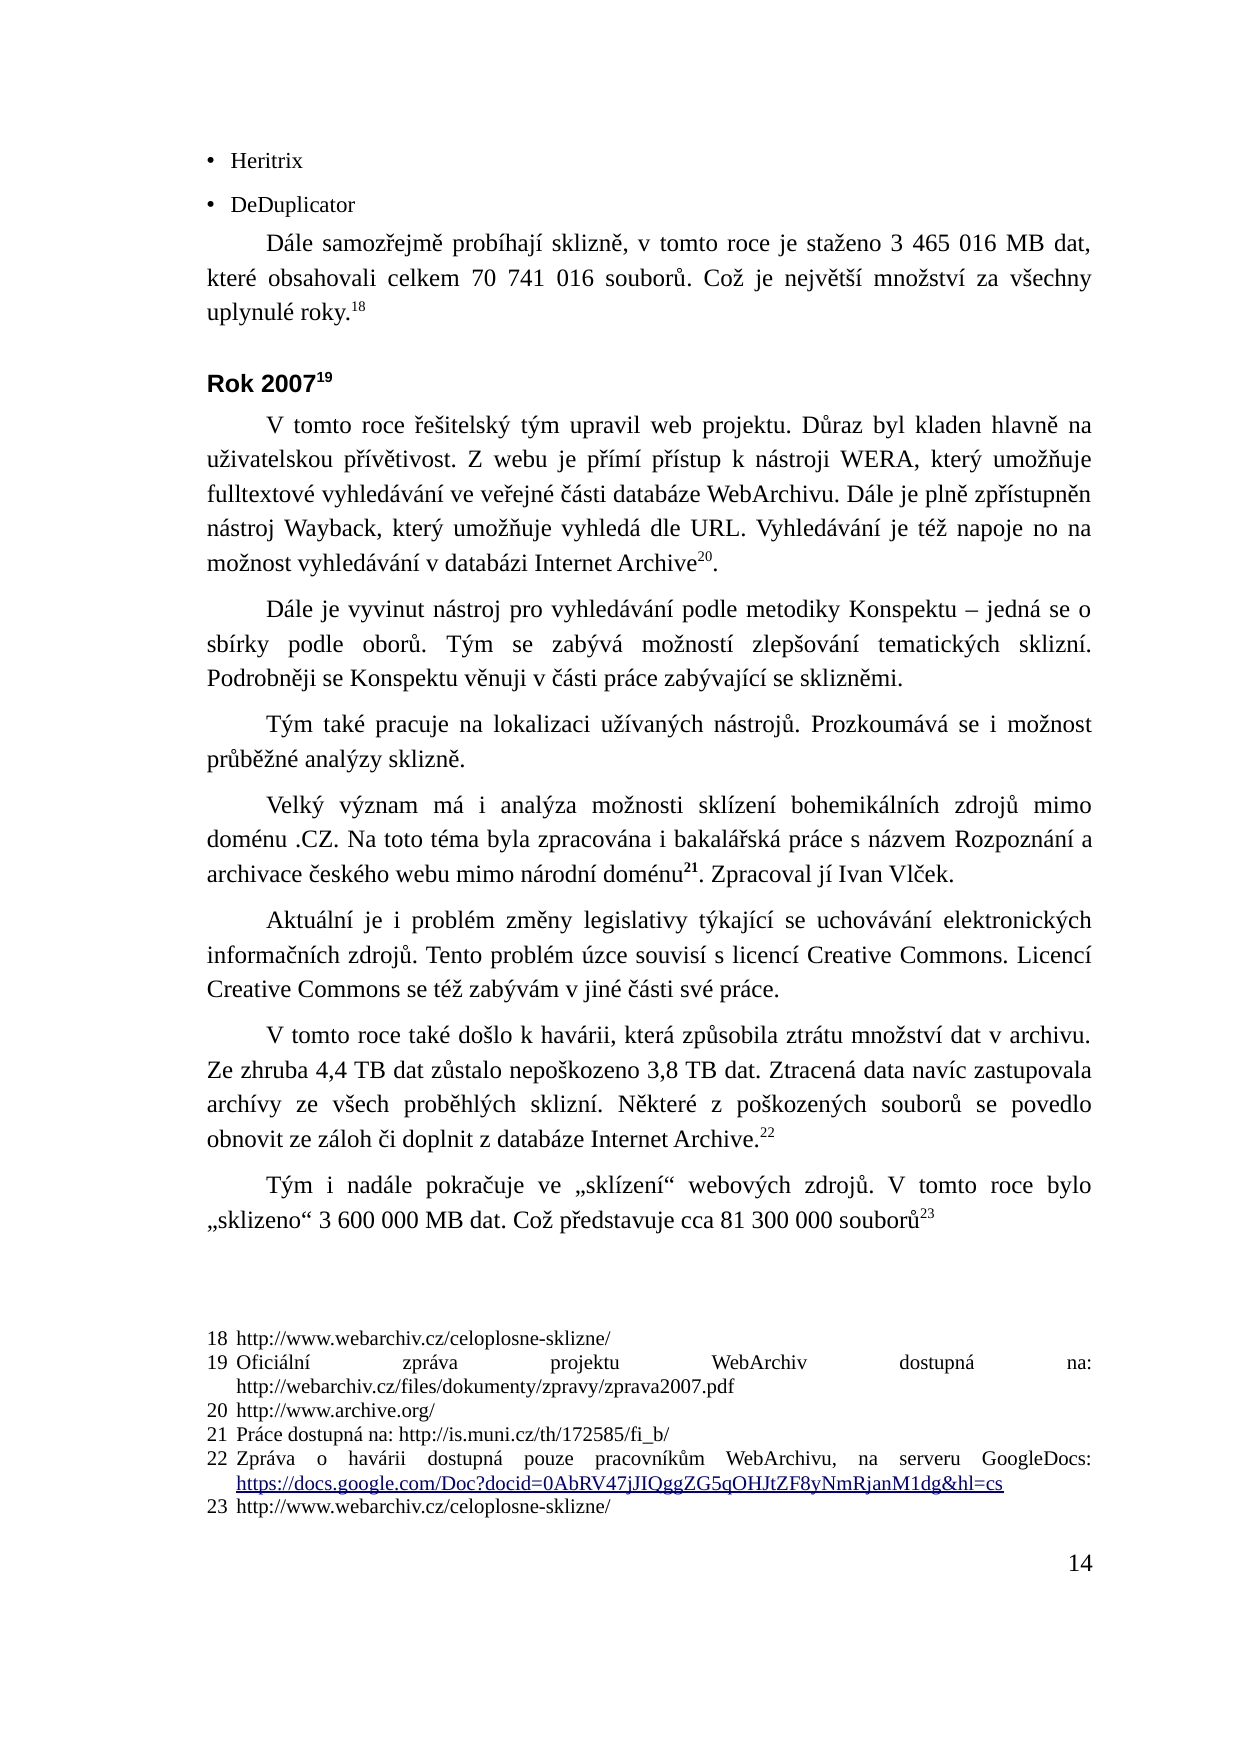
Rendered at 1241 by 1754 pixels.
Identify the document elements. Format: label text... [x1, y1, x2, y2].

text http://www.webarchiv.cz/celoplosne-sklizne/ [207, 1494, 1093, 1518]
text Velký význam má i analýza možnosti sklízení bohemikálních zdrojů mimo doménu .CZ. Na toto téma byla zpracována i bakalářská práce s názvem Rozpoznání a archivace českého webu mimo národní doménu. Zpracoval jí Ivan Vlček. [207, 790, 1093, 888]
text Oficiální zpráva projektu WebArchiv dostupná na: http://webarchiv.cz/files/dokumenty/zpravy/zprava2007.pdf [207, 1350, 1093, 1398]
text V tomto roce také došlo k havárii, která způsobila ztrátu množství dat v archivu. Ze zhruba 4,4 TB dat zůstalo nepoškozeno 3,8 TB dat. Ztracená data navíc zastupovala archívy ze všech proběhlých sklizní. Některé z poškozených souborů se povedlo obnovit ze záloh či doplnit z databáze Internet Archive. [207, 1021, 1093, 1153]
text Tým i nadále pokračuje ve „sklízení“ webových zdrojů. V tomto roce bylo „sklizeno“ 3 600 000 MB dat. Což představuje cca 81 300 000 souborů [207, 1170, 1093, 1233]
text http://www.archive.org/ [207, 1398, 1093, 1422]
text Dále samozřejmě probíhají sklizně, v tomto roce je staženo 3 465 016 MB dat, které obsahovali celkem 70 741 016 souborů. Což je největší množství za všechny uplynulé roky. [207, 228, 1093, 326]
text V tomto roce řešitelský tým upravil web projektu. Důraz byl kladen hlavně na uživatelskou přívětivost. Z webu je přímí přístup k nástroji WERA, který umožňuje fulltextové vyhledávání ve veřejné části databáze WebArchivu. Dále je plně zpřístupněn nástroj Wayback, který umožňuje vyhledá dle URL. Vyhledávání je též napoje no na možnost vyhledávání v databázi Internet Archive. [207, 410, 1093, 577]
text http://www.webarchiv.cz/celoplosne-sklizne/ [207, 1326, 1093, 1350]
text Aktuální je i problém změny legislativy týkající se uchovávání elektronických informačních zdrojů. Tento problém úzce souvisí s licencí Creative Commons. Licencí Creative Commons se též zabývám v jiné části své práce. [207, 905, 1093, 1003]
subtitle Rok 2007 [207, 369, 1093, 397]
list Heritrix [207, 148, 1093, 174]
text Zpráva o havárii dostupná pouze pracovníkům WebArchivu, na serveru GoogleDocs: https://docs.google.com/Doc?docid=0AbRV47jJIQggZG5qOHJtZF8yNmRjanM1dg&hl=cs [207, 1446, 1093, 1494]
text Tým také pracuje na lokalizaci užívaných nástrojů. Prozkoumává se i možnost průběžné analýzy sklizně. [207, 709, 1093, 773]
text Dále je vyvinut nástroj pro vyhledávání podle metodiky Konspektu – jedná se o sbírky podle oborů. Tým se zabývá možností zlepšování tematických sklizní. Podrobněji se Konspektu věnuji v části práce zabývající se sklizněmi. [207, 594, 1093, 692]
list DeDuplicator [207, 191, 1093, 217]
text Práce dostupná na: http://is.muni.cz/th/172585/fi_b/ [207, 1422, 1093, 1446]
